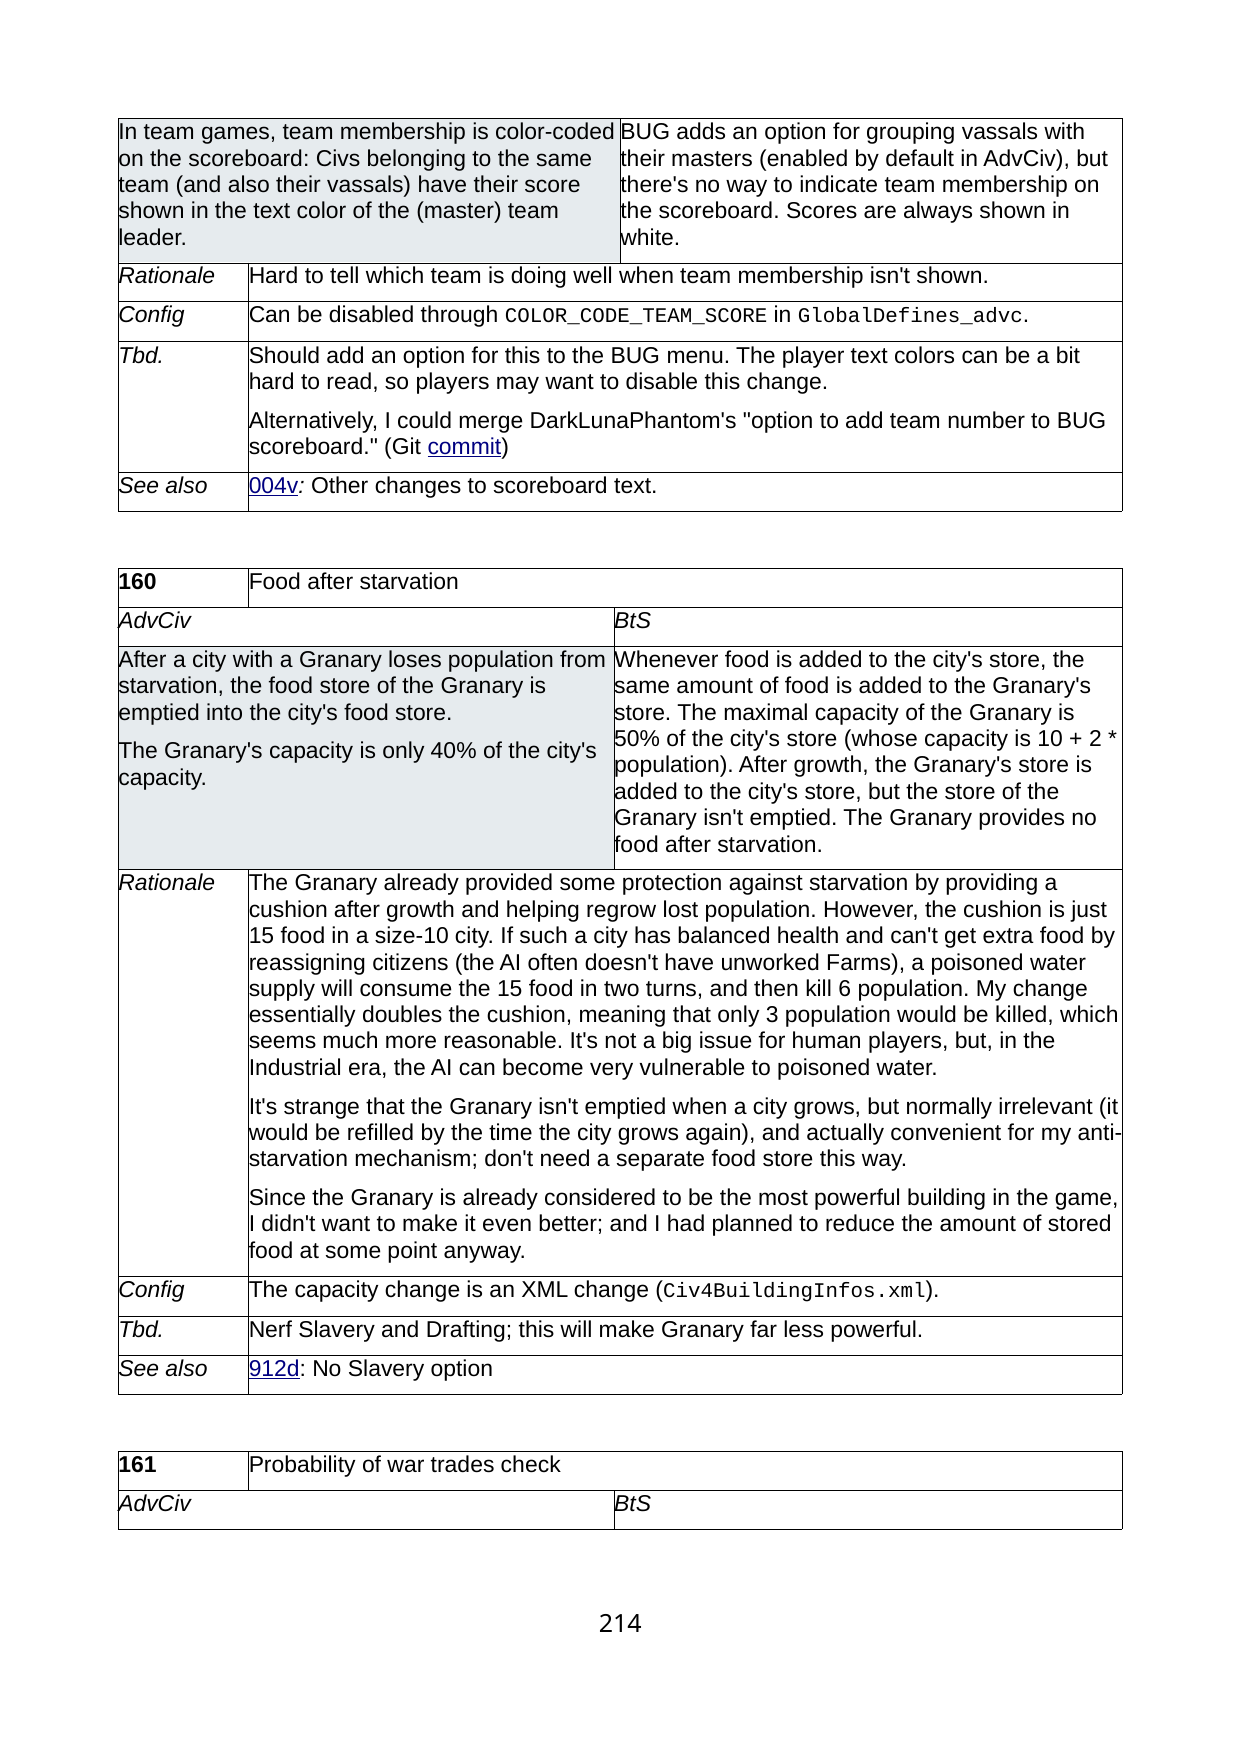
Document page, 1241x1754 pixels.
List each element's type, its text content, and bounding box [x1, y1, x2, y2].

table_header Probability of war trades check [249, 1452, 1122, 1490]
table_cell 912d: No Slavery option [249, 1356, 1122, 1393]
table_cell BtS [615, 1491, 1122, 1529]
table_cell Rationale [119, 870, 248, 1276]
table_header Food after starvation [249, 569, 1122, 607]
table_cell After a city with a Granary loses population from starvation, the food store of the Granary is emptied into the city's food store. The Granary's capacity is only 40% of the city's capacity. [119, 647, 614, 869]
table_cell In team games, team membership is color-coded on the scoreboard: Civs belonging to the same team (and also their vassals) have their score shown in the text color of the (master) team leader. [119, 119, 620, 262]
table_cell Tbd. [119, 1317, 248, 1354]
table_cell Can be disabled through COLOR_CODE_TEAM_SCORE in GlobalDefines_advc. [249, 302, 1122, 341]
table_cell The Granary already provided some protection against starvation by providing a cushion after growth and helping regrow lost population. However, the cushion is just 15 food in a size-10 city. If such a city has balanced health and can't get extra food by reassigning citizens (the AI often doesn't have unworked Farms), a poisoned water supply will consume the 15 food in two turns, and then kill 6 population. My change essentially doubles the cushion, meaning that only 3 population would be killed, which seems much more reasonable. It's not a big issue for human players, but, in the Industrial era, the AI can become very vulnerable to poisoned water. It's strange that the Granary isn't emptied when a city grows, but normally irrelevant (it would be refilled by the time the city grows again), and actually convenient for my anti-starvation mechanism; don't need a separate food store this way. Since the Granary is already considered to be the most powerful building in the game, I didn't want to make it even better; and I had planned to reduce the amount of stored food at some point anyway. [249, 870, 1122, 1276]
table_cell See also [119, 473, 248, 511]
table_cell Nerf Slavery and Drafting; this will make Granary far less powerful. [249, 1317, 1122, 1354]
table_header 161 [119, 1452, 248, 1490]
table_cell 004v: Other changes to scoreboard text. [249, 473, 1122, 511]
table_cell AdvCiv [119, 1491, 614, 1529]
table_cell Rationale [119, 264, 248, 301]
table_cell Tbd. [119, 342, 248, 472]
table_cell Whenever food is added to the city's store, the same amount of food is added to the Granary's store. The maximal capacity of the Granary is 50% of the city's store (whose capacity is 10 + 2 * population). After growth, the Granary's store is added to the city's store, but the store of the Granary isn't emptied. The Granary provides no food after starvation. [615, 647, 1122, 869]
table_cell See also [119, 1356, 248, 1393]
table_cell Hard to tell which team is doing well when team membership isn't shown. [249, 264, 1122, 301]
table_cell Should add an option for this to the BUG menu. The player text colors can be a bit hard to read, so players may want to disable this change. Alternatively, I could merge DarkLunaPhantom's "option to add team number to BUG scoreboard." (Git commit) [249, 342, 1122, 472]
table_cell BtS [615, 608, 1122, 646]
table_cell The capacity change is an XML change (Civ4BuildingInfos.xml). [249, 1277, 1122, 1316]
table_cell AdvCiv [119, 608, 614, 646]
table_cell Config [119, 302, 248, 341]
table_cell Config [119, 1277, 248, 1316]
table_cell BUG adds an option for grouping vassals with their masters (enabled by default in AdvCiv), but there's no way to indicate team membership on the scoreboard. Scores are always shown in white. [621, 119, 1122, 262]
table_header 160 [119, 569, 248, 607]
